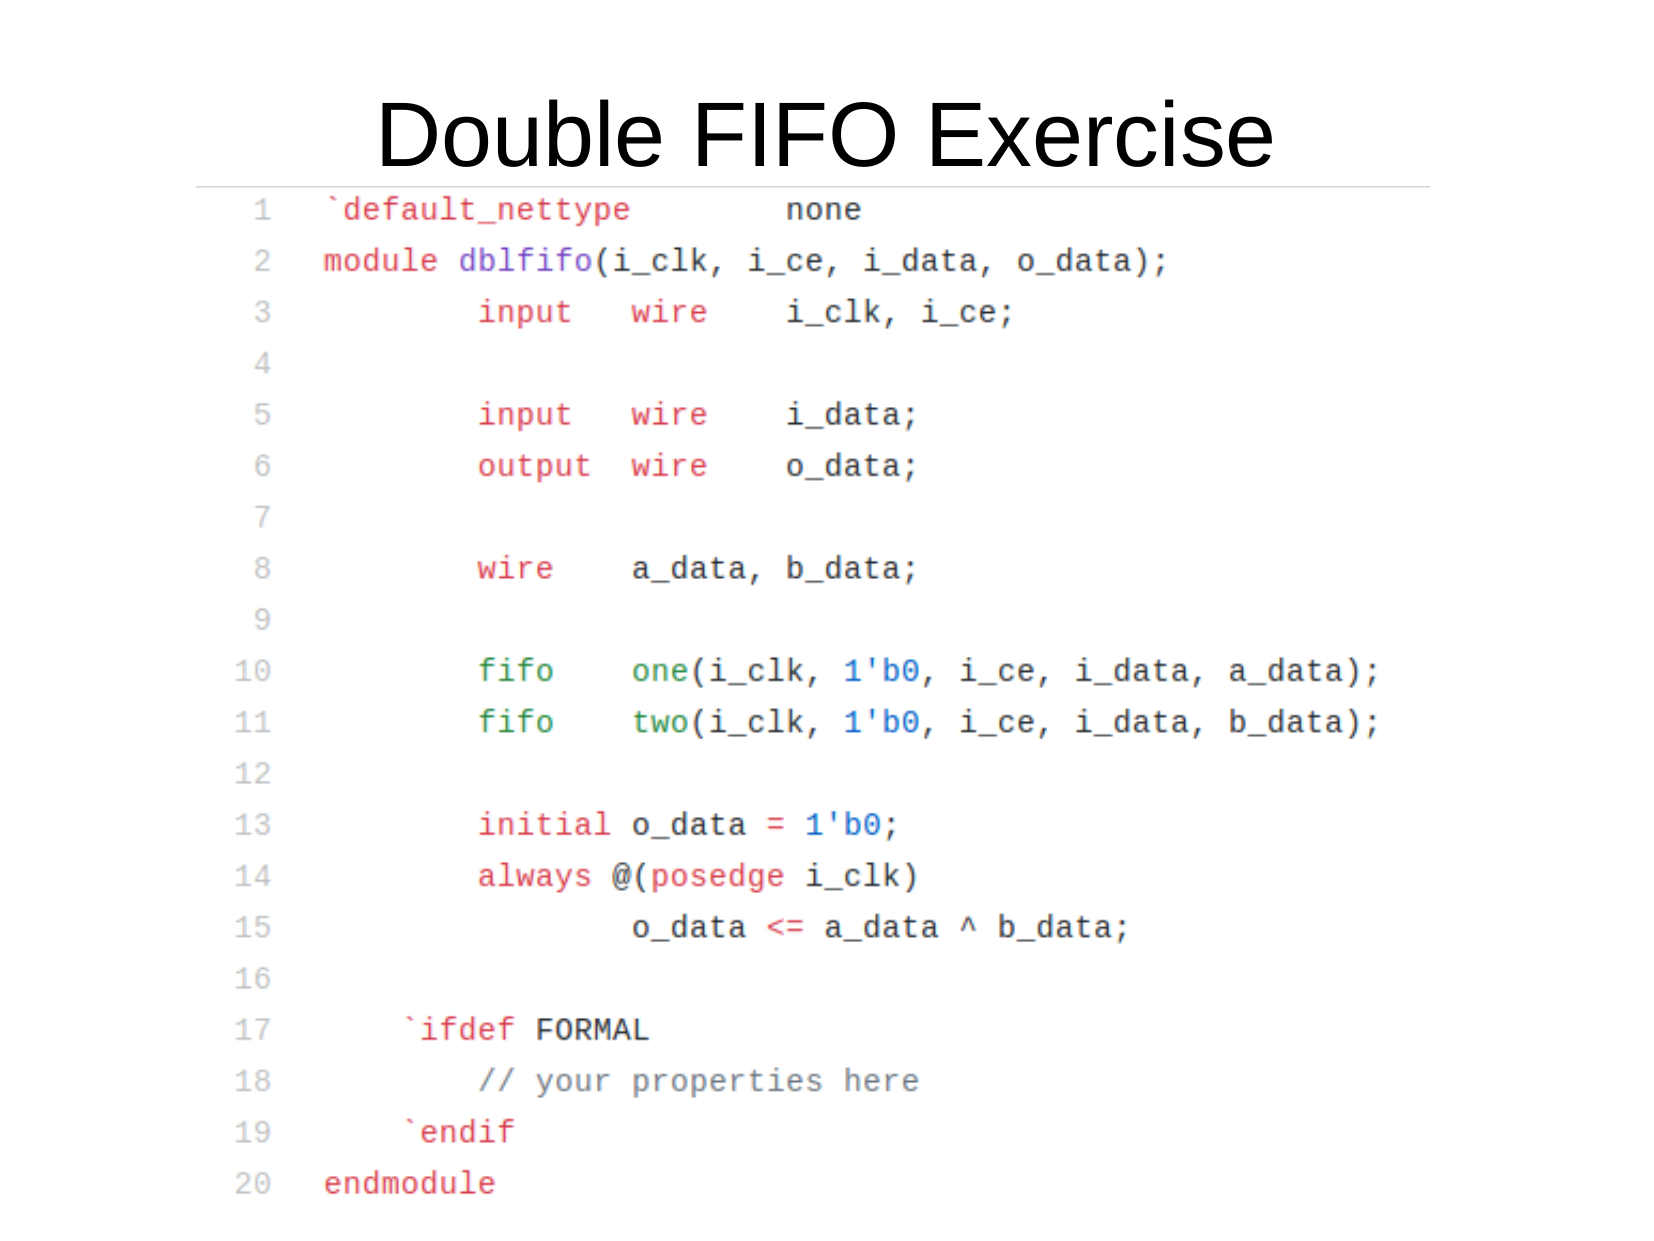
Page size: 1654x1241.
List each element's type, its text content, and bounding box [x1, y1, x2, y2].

picture [196, 186, 1430, 1208]
title Double FIFO Exercise [82, 31, 1571, 239]
